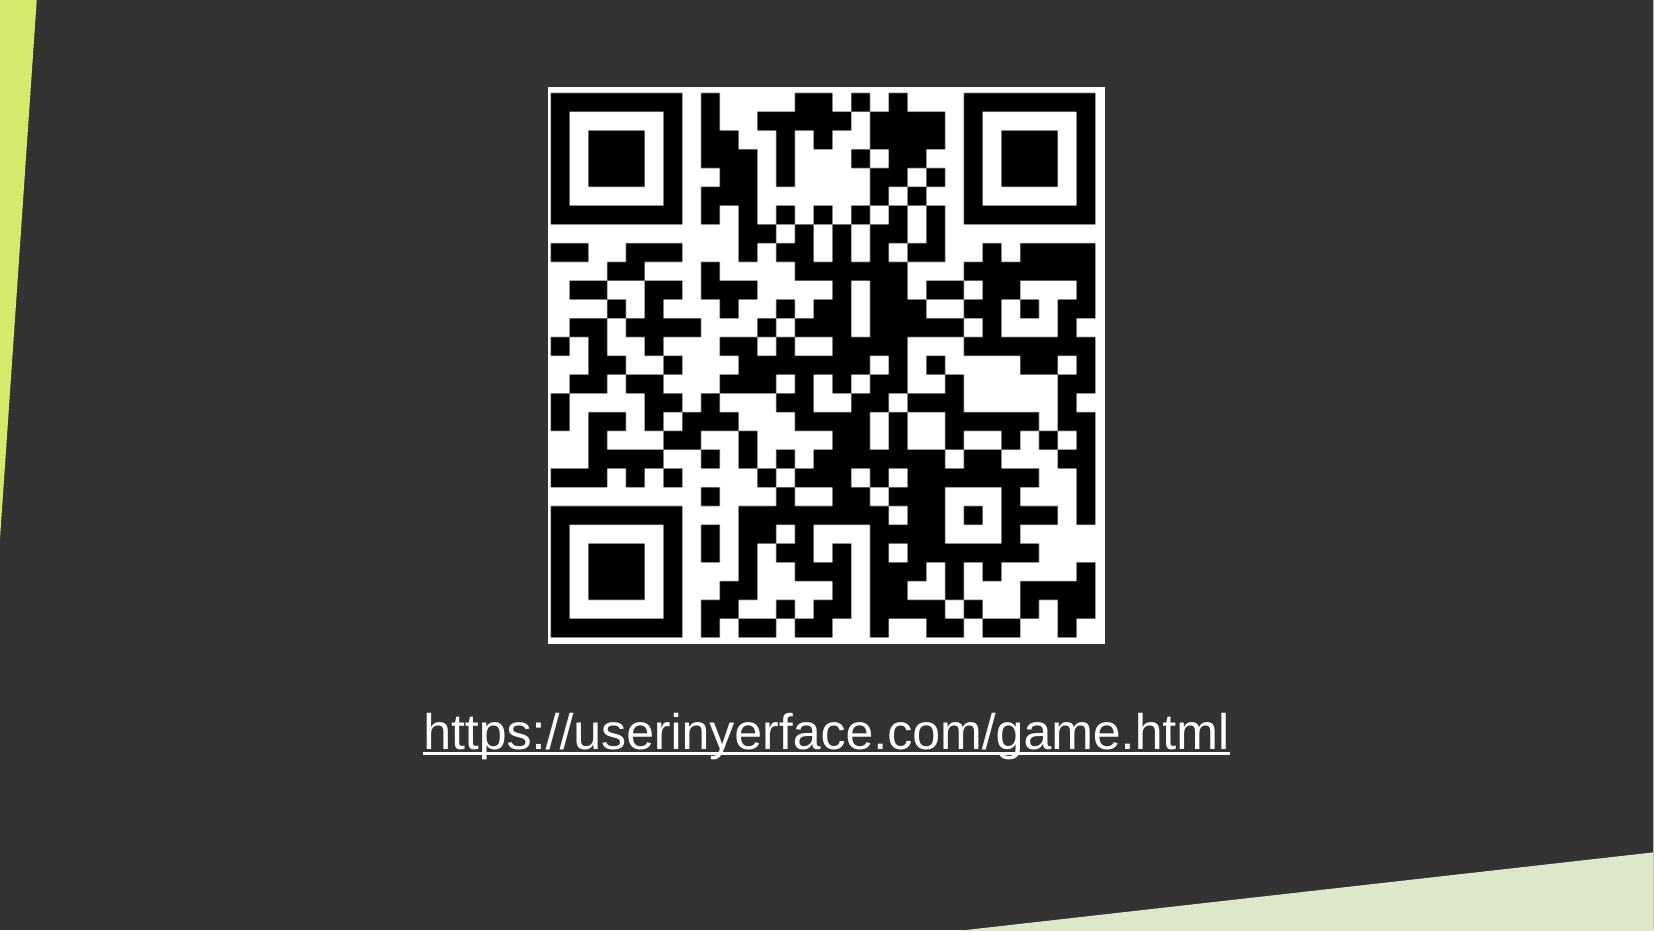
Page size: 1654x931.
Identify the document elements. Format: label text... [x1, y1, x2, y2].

text_box [0, 0, 37, 539]
text_box https://userinyerface.com/game.html [408, 696, 1246, 768]
picture [548, 87, 1105, 644]
text_box [957, 852, 1654, 931]
